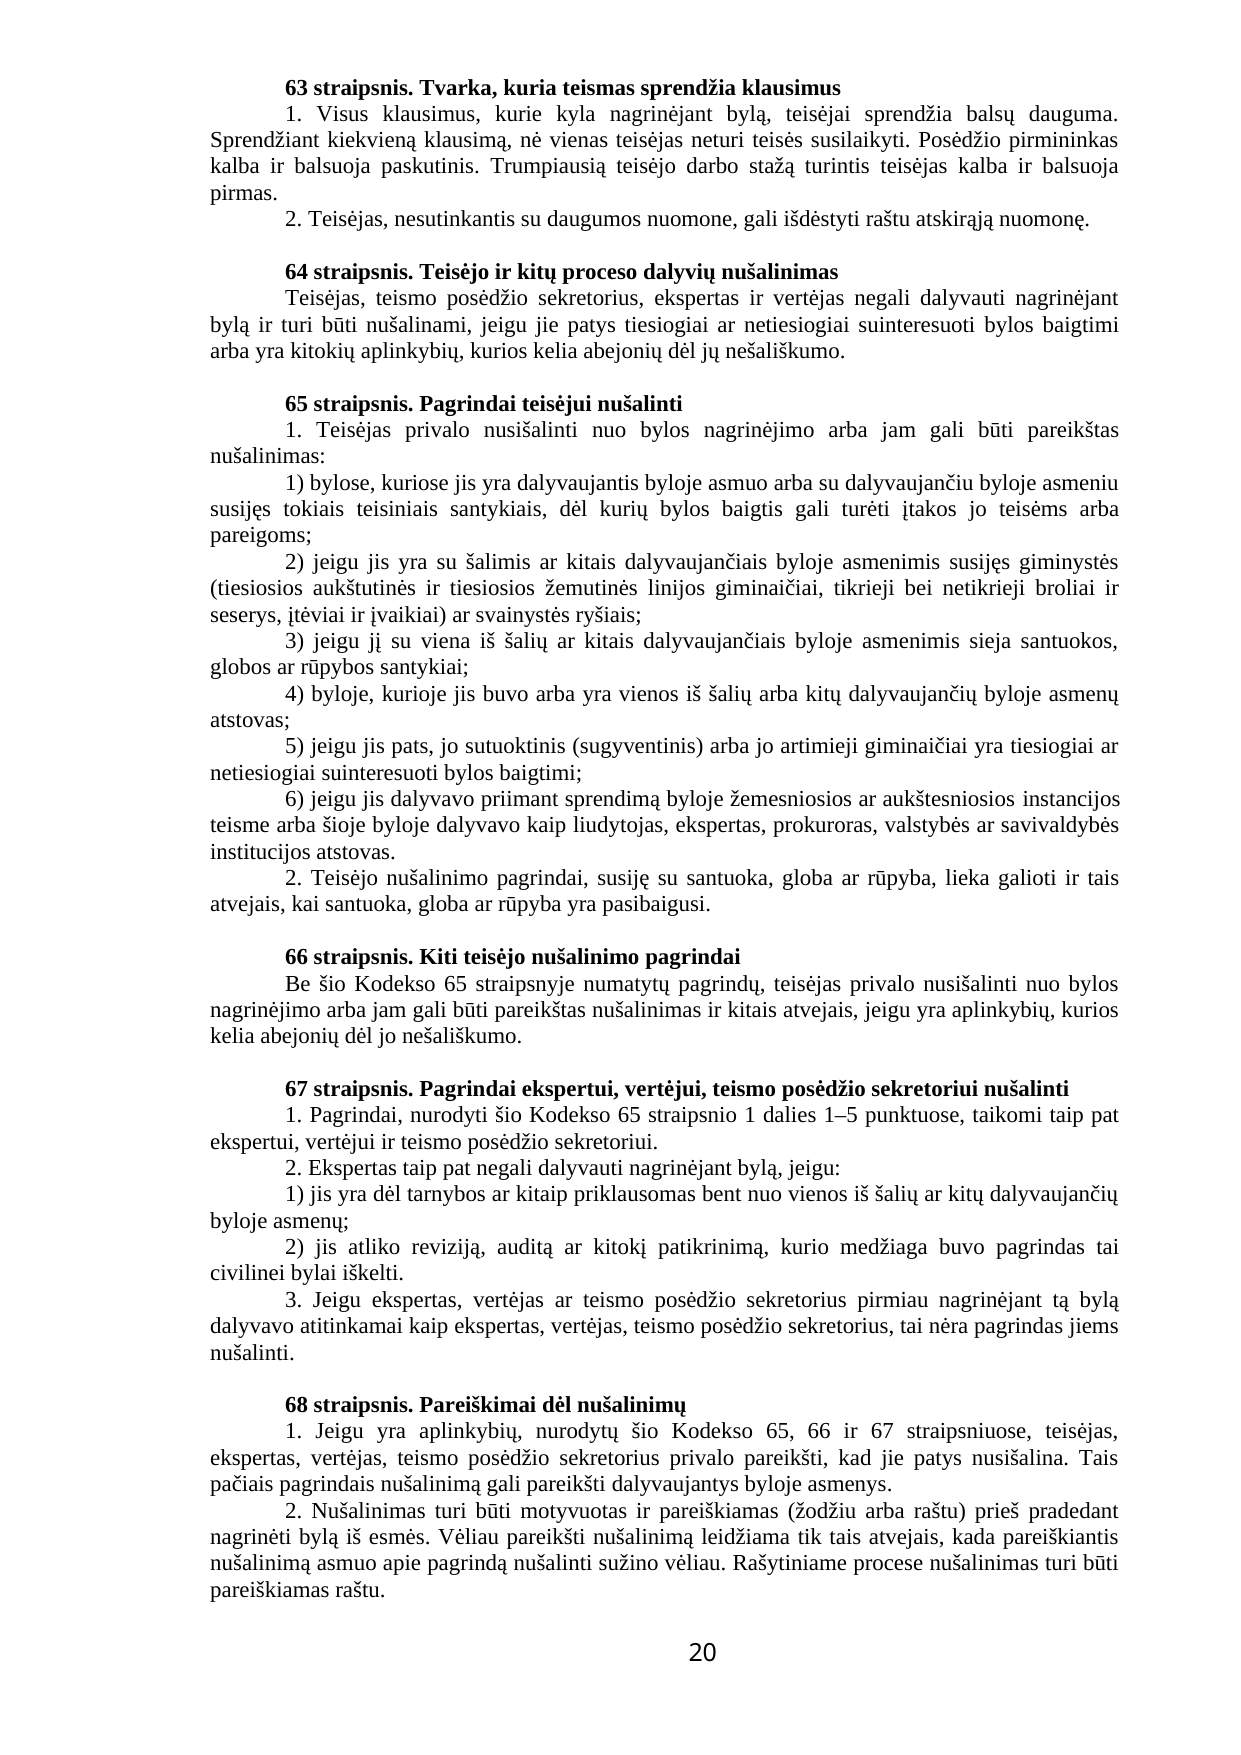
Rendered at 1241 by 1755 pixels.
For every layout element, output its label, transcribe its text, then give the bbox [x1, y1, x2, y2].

text 2) jeigu jis yra su šalimis ar kitais dalyvaujančiais byloje asmenimis susijęs giminystės (tiesiosios aukštutinės ir tiesiosios žemutinės linijos giminaičiai, tikrieji bei netikrieji broliai ir seserys, įtėviai ir įvaikiai) ar svainystės ryšiais; [210, 548, 1120, 627]
text 3. Jeigu ekspertas, vertėjas ar teismo posėdžio sekretorius pirmiau nagrinėjant tą bylą dalyvavo atitinkamai kaip ekspertas, vertėjas, teismo posėdžio sekretorius, tai nėra pagrindas jiems nušalinti. [210, 1286, 1120, 1365]
text 1) bylose, kuriose jis yra dalyvaujantis byloje asmuo arba su dalyvaujančiu byloje asmeniu susijęs tokiais teisiniais santykiais, dėl kurių bylos baigtis gali turėti įtakos jo teisėms arba pareigoms; [210, 469, 1120, 548]
text 63 straipsnis. Tvarka, kuria teismas sprendžia klausimus [210, 73, 1120, 100]
text 1) jis yra dėl tarnybos ar kitaip priklausomas bent nuo vienos iš šalių ar kitų dalyvaujančių byloje asmenų; [210, 1180, 1120, 1233]
text 5) jeigu jis pats, jo sutuoktinis (sugyventinis) arba jo artimieji giminaičiai yra tiesiogiai ar netiesiogiai suinteresuoti bylos baigtimi; [210, 732, 1120, 785]
text 3) jeigu jį su viena iš šalių ar kitais dalyvaujančiais byloje asmenimis sieja santuokos, globos ar rūpybos santykiai; [210, 627, 1120, 680]
text Be šio Kodekso 65 straipsnyje numatytų pagrindų, teisėjas privalo nusišalinti nuo bylos nagrinėjimo arba jam gali būti pareikštas nušalinimas ir kitais atvejais, jeigu yra aplinkybių, kurios kelia abejonių dėl jo nešališkumo. [210, 969, 1120, 1049]
text 1. Pagrindai, nurodyti šio Kodekso 65 straipsnio 1 dalies 1–5 punktuose, taikomi taip pat ekspertui, vertėjui ir teismo posėdžio sekretoriui. [210, 1101, 1120, 1154]
text 6) jeigu jis dalyvavo priimant sprendimą byloje žemesniosios ar aukštesniosios instancijos teisme arba šioje byloje dalyvavo kaip liudytojas, ekspertas, prokuroras, valstybės ar savivaldybės institucijos atstovas. [210, 785, 1120, 864]
text 2. Teisėjo nušalinimo pagrindai, susiję su santuoka, globa ar rūpyba, lieka galioti ir tais atvejais, kai santuoka, globa ar rūpyba yra pasibaigusi. [210, 864, 1120, 917]
text 1. Teisėjas privalo nusišalinti nuo bylos nagrinėjimo arba jam gali būti pareikštas nušalinimas: [210, 416, 1120, 469]
text 65 straipsnis. Pagrindai teisėjui nušalinti [210, 390, 1120, 416]
text 2. Ekspertas taip pat negali dalyvauti nagrinėjant bylą, jeigu: [210, 1154, 1120, 1180]
text 1. Jeigu yra aplinkybių, nurodytų šio Kodekso 65, 66 ir 67 straipsniuose, teisėjas, ekspertas, vertėjas, teismo posėdžio sekretorius privalo pareikšti, kad jie patys nusišalina. Tais pačiais pagrindais nušalinimą gali pareikšti dalyvaujantys byloje asmenys. [210, 1418, 1120, 1497]
text 2. Teisėjas, nesutinkantis su daugumos nuomone, gali išdėstyti raštu atskirąją nuomonę. [210, 205, 1120, 232]
text 2. Nušalinimas turi būti motyvuotas ir pareiškiamas (žodžiu arba raštu) prieš pradedant nagrinėti bylą iš esmės. Vėliau pareikšti nušalinimą leidžiama tik tais atvejais, kada pareiškiantis nušalinimą asmuo apie pagrindą nušalinti sužino vėliau. Rašytiniame procese nušalinimas turi būti pareiškiamas raštu. [210, 1497, 1120, 1602]
text Teisėjas, teismo posėdžio sekretorius, ekspertas ir vertėjas negali dalyvauti nagrinėjant bylą ir turi būti nušalinami, jeigu jie patys tiesiogiai ar netiesiogiai suinteresuoti bylos baigtimi arba yra kitokių aplinkybių, kurios kelia abejonių dėl jų nešališkumo. [210, 284, 1120, 363]
text 2) jis atliko reviziją, auditą ar kitokį patikrinimą, kurio medžiaga buvo pagrindas tai civilinei bylai iškelti. [210, 1233, 1120, 1286]
text 68 straipsnis. Pareiškimai dėl nušalinimų [210, 1391, 1120, 1418]
text 64 straipsnis. Teisėjo ir kitų proceso dalyvių nušalinimas [210, 258, 1120, 284]
text 1. Visus klausimus, kurie kyla nagrinėjant bylą, teisėjai sprendžia balsų dauguma. Sprendžiant kiekvieną klausimą, nė vienas teisėjas neturi teisės susilaikyti. Posėdžio pirmininkas kalba ir balsuoja paskutinis. Trumpiausią teisėjo darbo stažą turintis teisėjas kalba ir balsuoja pirmas. [210, 100, 1120, 205]
text 66 straipsnis. Kiti teisėjo nušalinimo pagrindai [210, 943, 1120, 969]
text 4) byloje, kurioje jis buvo arba yra vienos iš šalių arba kitų dalyvaujančių byloje asmenų atstovas; [210, 680, 1120, 732]
text 67 straipsnis. Pagrindai ekspertui, vertėjui, teismo posėdžio sekretoriui nušalinti [285, 1075, 1120, 1101]
